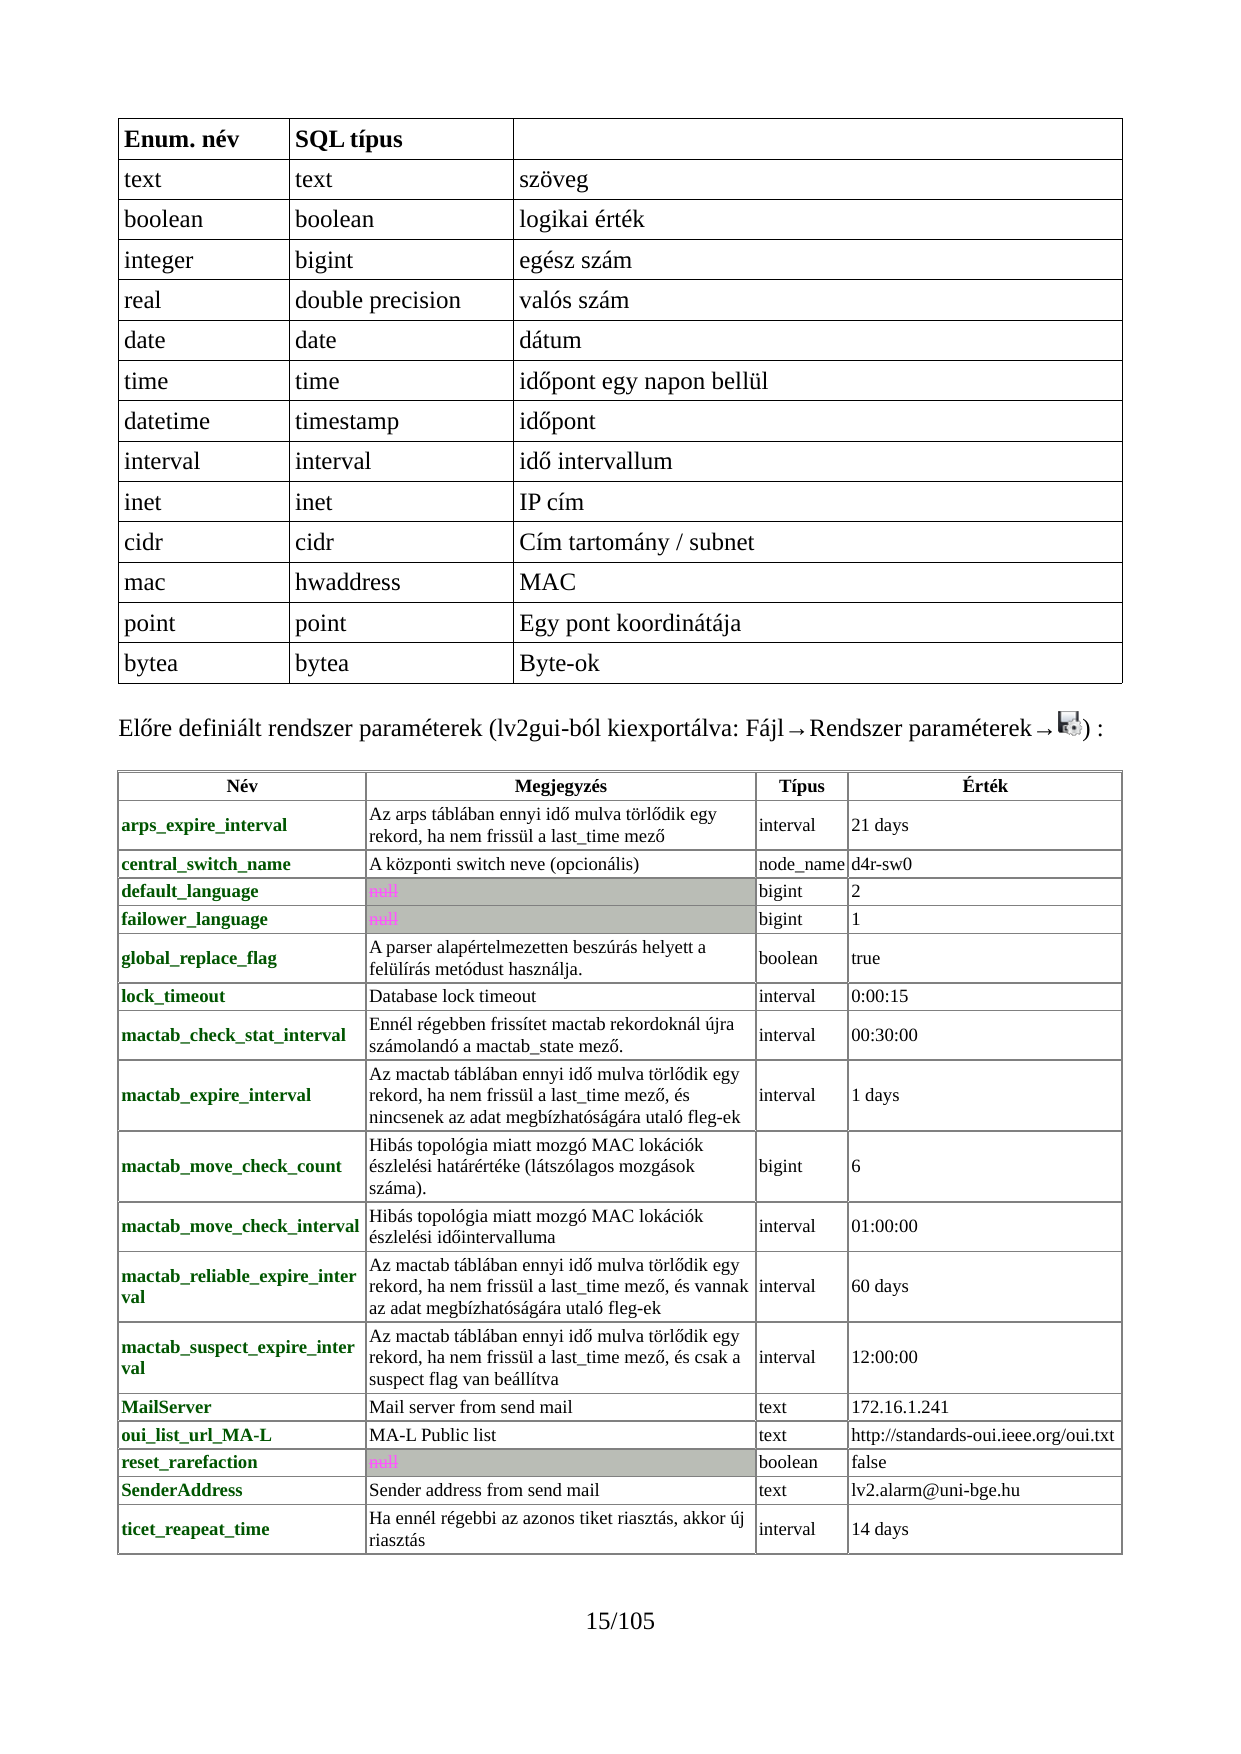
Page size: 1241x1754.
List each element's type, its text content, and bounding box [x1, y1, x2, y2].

table_cell http://standards-oui.ieee.org/oui.txt [849, 1422, 1121, 1448]
table_cell MailServer [119, 1394, 365, 1420]
table_cell mactab_move_check_interval [119, 1203, 365, 1251]
table_cell null [367, 906, 755, 933]
table_cell SenderAddress [119, 1477, 365, 1504]
table_cell IP cím [514, 482, 1122, 521]
table_cell mactab_move_check_count [119, 1132, 365, 1201]
table_cell mactab_check_stat_interval [119, 1011, 365, 1059]
table_header SQL típus [290, 119, 513, 158]
table_cell 1 days [849, 1061, 1121, 1130]
table_cell Byte-ok [514, 643, 1122, 682]
table_cell 14 days [849, 1505, 1121, 1553]
table_cell ticet_reapeat_time [119, 1505, 365, 1553]
table_header Név [119, 773, 365, 800]
table_cell null [367, 879, 755, 905]
table_cell 12:00:00 [849, 1323, 1121, 1392]
table_cell Mail server from send mail [367, 1394, 755, 1420]
table_cell lv2.alarm@uni-bge.hu [849, 1477, 1121, 1504]
table_cell 21 days [849, 801, 1121, 849]
table_cell MA-L Public list [367, 1422, 755, 1448]
table_cell text [119, 160, 289, 199]
table_cell Cím tartomány / subnet [514, 522, 1122, 562]
table_cell real [119, 280, 289, 320]
table_cell text [757, 1394, 847, 1420]
table_cell node_name [757, 851, 847, 877]
table_cell false [849, 1450, 1121, 1476]
table_cell egész szám [514, 240, 1122, 279]
table_cell interval [757, 1505, 847, 1553]
table_cell boolean [119, 200, 289, 239]
table_cell Ha ennél régebbi az azonos tiket riasztás, akkor új riasztás [367, 1505, 755, 1553]
table_cell arps_expire_interval [119, 801, 365, 849]
table_cell MAC [514, 563, 1122, 602]
table_cell 172.16.1.241 [849, 1394, 1121, 1420]
table_cell d4r-sw0 [849, 851, 1121, 877]
table_cell Az mactab táblában ennyi idő mulva törlődik egy rekord, ha nem frissül a last_time mező, és vannak az adat megbízhatóságára utaló fleg-ek [367, 1252, 755, 1321]
table_cell dátum [514, 321, 1122, 360]
table_cell 01:00:00 [849, 1203, 1121, 1251]
table_cell A központi switch neve (opcionális) [367, 851, 755, 877]
table_cell boolean [757, 934, 847, 982]
table_cell Az arps táblában ennyi idő mulva törlődik egy rekord, ha nem frissül a last_time mező [367, 801, 755, 849]
table_cell cidr [290, 522, 513, 562]
table_cell időpont egy napon bellül [514, 361, 1122, 400]
table_cell interval [757, 1011, 847, 1059]
table_cell bytea [290, 643, 513, 682]
table_header Érték [849, 773, 1121, 800]
table_cell boolean [757, 1450, 847, 1476]
table_cell mactab_suspect_expire_interval [119, 1323, 365, 1392]
table_cell Hibás topológia miatt mozgó MAC lokációk észlelési időintervalluma [367, 1203, 755, 1251]
table_cell Sender address from send mail [367, 1477, 755, 1504]
table_header Típus [757, 773, 847, 800]
table_cell point [119, 603, 289, 642]
table_cell time [119, 361, 289, 400]
table_cell text [290, 160, 513, 199]
table_cell global_replace_flag [119, 934, 365, 982]
table_cell 6 [849, 1132, 1121, 1201]
table_cell integer [119, 240, 289, 279]
picture [1057, 711, 1083, 737]
table_cell hwaddress [290, 563, 513, 602]
table_cell point [290, 603, 513, 642]
table_cell mactab_reliable_expire_interval [119, 1252, 365, 1321]
table_cell Hibás topológia miatt mozgó MAC lokációk észlelési határértéke (látszólagos mozgások száma). [367, 1132, 755, 1201]
table_cell double precision [290, 280, 513, 320]
table_cell inet [119, 482, 289, 521]
table_cell reset_rarefaction [119, 1450, 365, 1476]
table_cell lock_timeout [119, 984, 365, 1010]
table_cell Ennél régebben frissítet mactab rekordoknál újra számolandó a mactab_state mező. [367, 1011, 755, 1059]
table_cell A parser alapértelmezetten beszúrás helyett a felülírás metódust használja. [367, 934, 755, 982]
table_cell central_switch_name [119, 851, 365, 877]
table_cell interval [757, 1252, 847, 1321]
table_cell inet [290, 482, 513, 521]
table_cell időpont [514, 401, 1122, 441]
table_cell interval [290, 442, 513, 481]
table_header [514, 119, 1122, 158]
table_cell bigint [290, 240, 513, 279]
table_cell logikai érték [514, 200, 1122, 239]
table_header Enum. név [119, 119, 289, 158]
table_cell Egy pont koordinátája [514, 603, 1122, 642]
table_header Megjegyzés [367, 773, 755, 800]
table_cell interval [757, 1323, 847, 1392]
table_cell boolean [290, 200, 513, 239]
table_cell time [290, 361, 513, 400]
table_cell interval [757, 984, 847, 1010]
table_cell cidr [119, 522, 289, 562]
table_cell interval [757, 1203, 847, 1251]
table_cell true [849, 934, 1121, 982]
table_cell 00:30:00 [849, 1011, 1121, 1059]
text Előre definiált rendszer paraméterek (lv2gui-ból kiexportálva: Fájl→Rendszer paraméterek→) : [118, 711, 1122, 742]
table_cell 1 [849, 906, 1121, 933]
table_cell idő intervallum [514, 442, 1122, 481]
table_cell Az mactab táblában ennyi idő mulva törlődik egy rekord, ha nem frissül a last_time mező, és nincsenek az adat megbízhatóságára utaló fleg-ek [367, 1061, 755, 1130]
table_cell valós szám [514, 280, 1122, 320]
table_cell oui_list_url_MA-L [119, 1422, 365, 1448]
table_cell mactab_expire_interval [119, 1061, 365, 1130]
table_cell Az mactab táblában ennyi idő mulva törlődik egy rekord, ha nem frissül a last_time mező, és csak a suspect flag van beállítva [367, 1323, 755, 1392]
table_cell Database lock timeout [367, 984, 755, 1010]
table_cell mac [119, 563, 289, 602]
table_cell timestamp [290, 401, 513, 441]
table_cell bigint [757, 879, 847, 905]
table_cell text [757, 1477, 847, 1504]
table_cell interval [757, 801, 847, 849]
table_cell failower_language [119, 906, 365, 933]
table_cell szöveg [514, 160, 1122, 199]
table_cell text [757, 1422, 847, 1448]
table_cell 0:00:15 [849, 984, 1121, 1010]
table_cell 60 days [849, 1252, 1121, 1321]
table_cell interval [119, 442, 289, 481]
table_cell date [119, 321, 289, 360]
table_cell bigint [757, 906, 847, 933]
table_cell default_language [119, 879, 365, 905]
table_cell datetime [119, 401, 289, 441]
table_cell bytea [119, 643, 289, 682]
table_cell 2 [849, 879, 1121, 905]
table_cell null [367, 1450, 755, 1476]
table_cell interval [757, 1061, 847, 1130]
table_cell date [290, 321, 513, 360]
table_cell bigint [757, 1132, 847, 1201]
